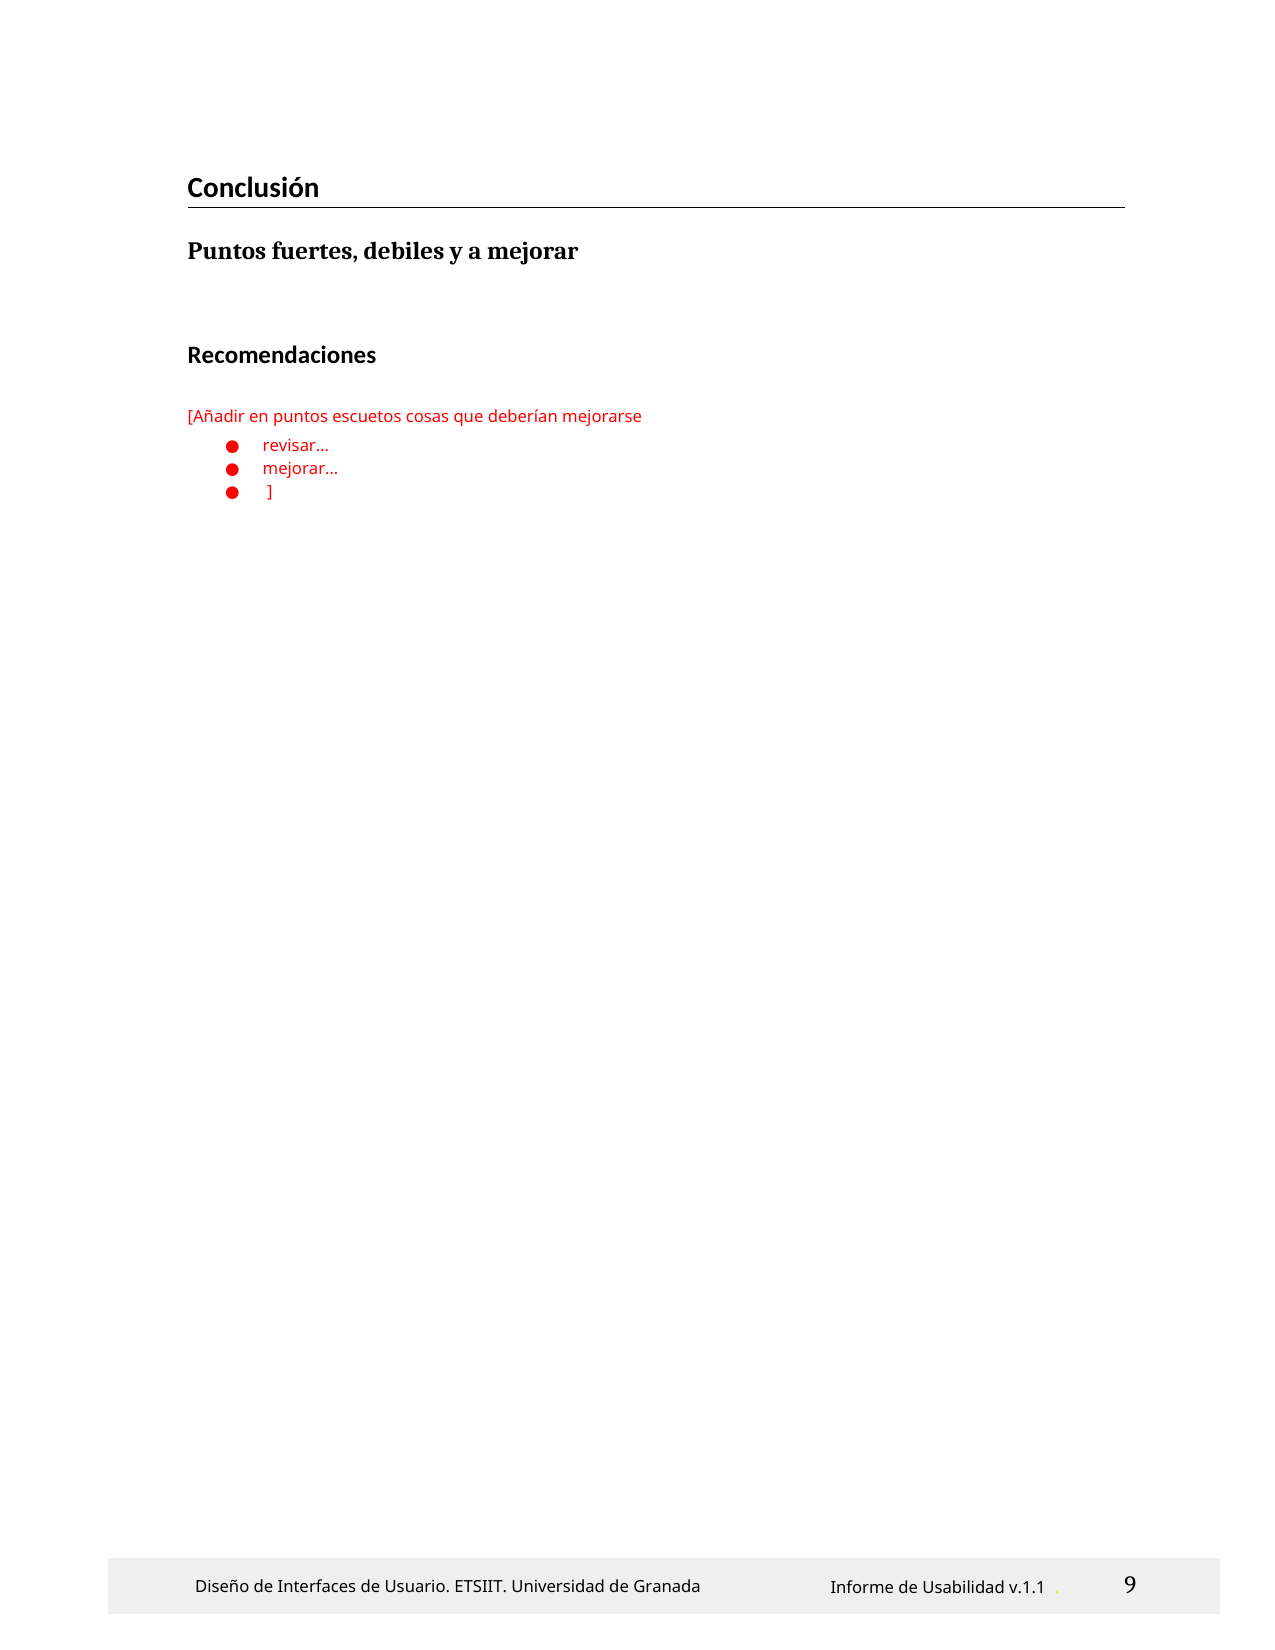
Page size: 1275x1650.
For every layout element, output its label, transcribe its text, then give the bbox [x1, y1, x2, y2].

text [Añadir en puntos escuetos cosas que deberían mejorarse [187, 405, 1125, 428]
text Puntos fuertes, debiles y a mejorar [187, 237, 1125, 265]
text Recomendaciones [187, 339, 1125, 370]
list ] [225, 479, 1125, 502]
text Conclusión [187, 169, 1125, 208]
list revisar… [225, 434, 1125, 457]
list mejorar… [225, 457, 1125, 479]
